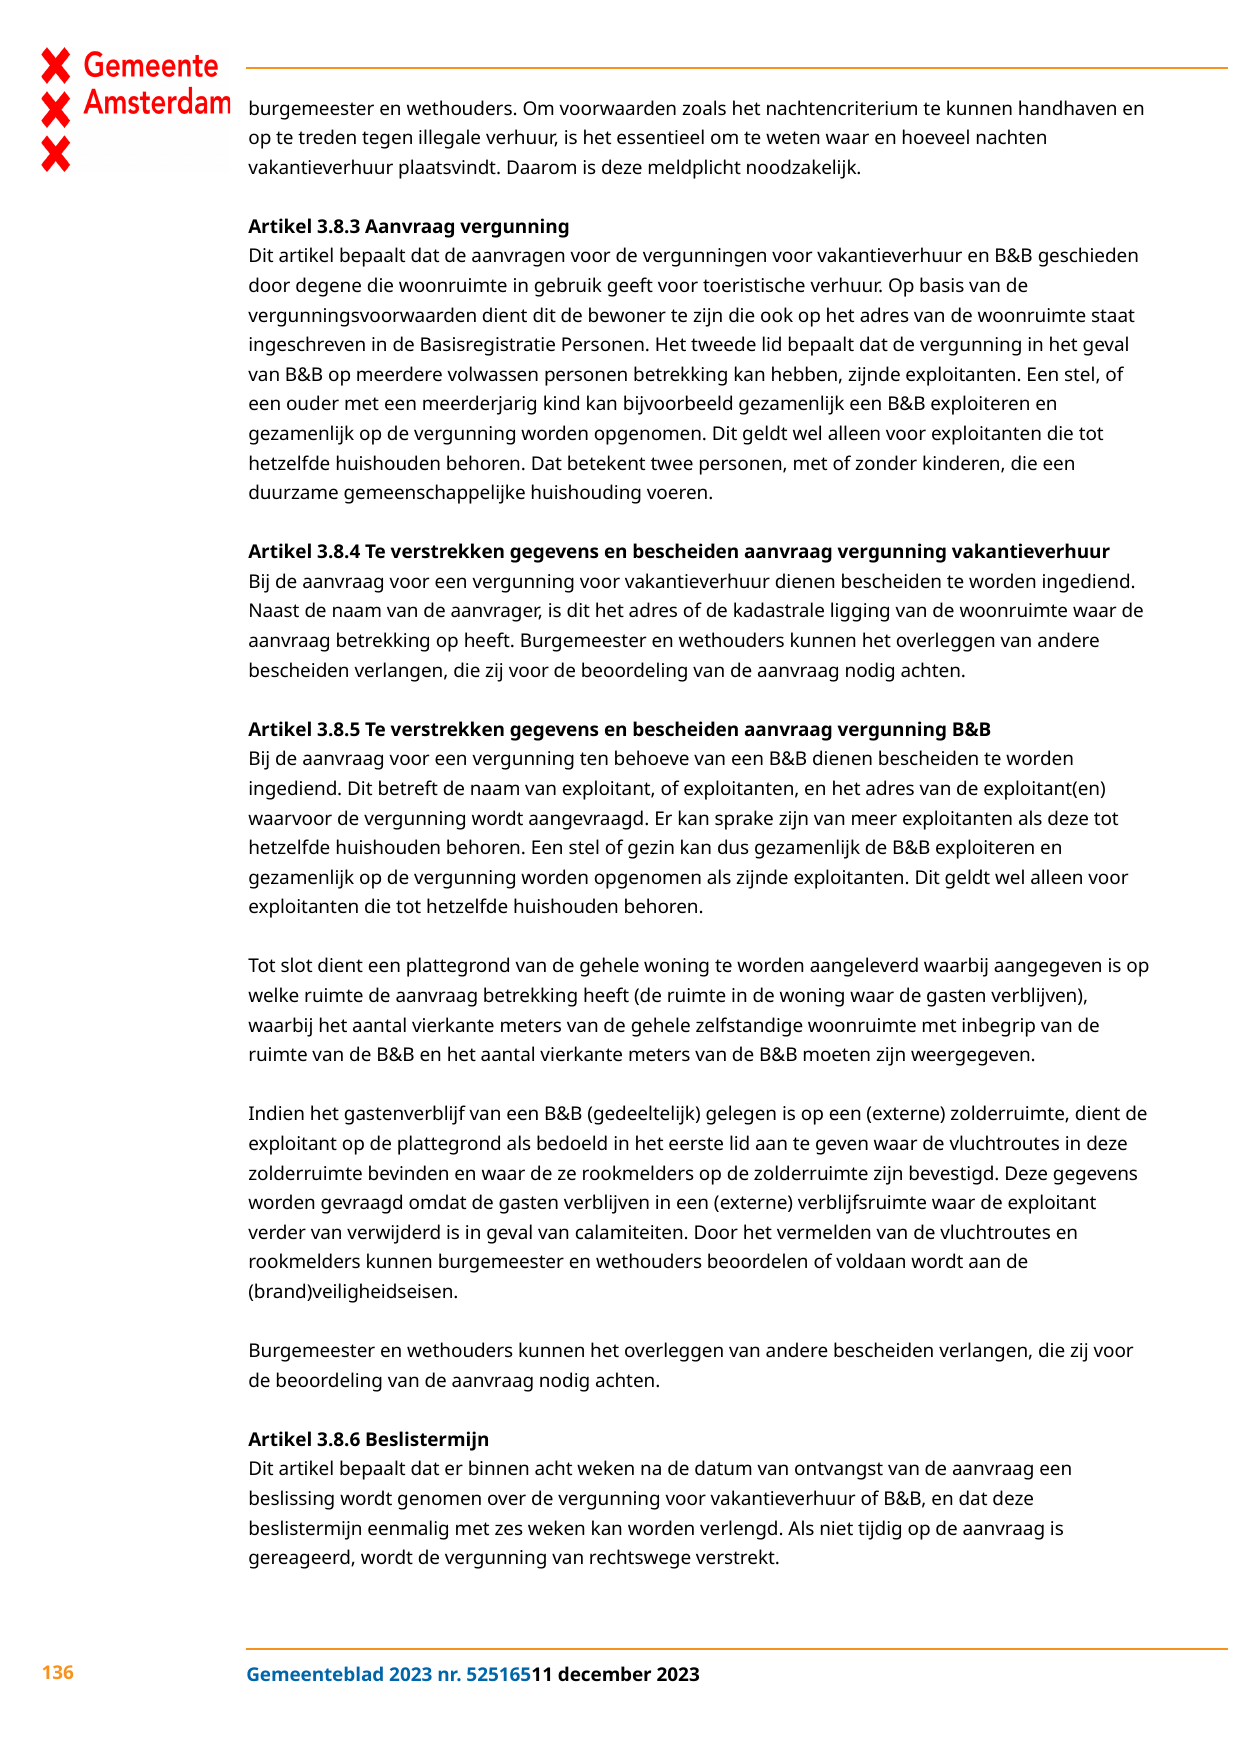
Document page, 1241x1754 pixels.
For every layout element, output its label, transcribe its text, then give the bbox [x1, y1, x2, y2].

text Dit artikel bepaalt dat de aanvragen voor de vergunningen voor vakantieverhuur en B&B geschieden door degene die woonruimte in gebruik geeft voor toeristische verhuur. Op basis van de vergunningsvoorwaarden dient dit de bewoner te zijn die ook op het adres van de woonruimte staat ingeschreven in de Basisregistratie Personen. Het tweede lid bepaalt dat de vergunning in het geval van B&B op meerdere volwassen personen betrekking kan hebben, zijnde exploitanten. Een stel, of een ouder met een meerderjarig kind kan bijvoorbeeld gezamenlijk een B&B exploiteren en gezamenlijk op de vergunning worden opgenomen. Dit geldt wel alleen voor exploitanten die tot hetzelfde huishouden behoren. Dat betekent twee personen, met of zonder kinderen, die een duurzame gemeenschappelijke huishouding voeren. [248, 243, 1152, 505]
text Bij de aanvraag voor een vergunning ten behoeve van een B&B dienen bescheiden te worden ingediend. Dit betreft de naam van exploitant, of exploitanten, en het adres van de exploitant(en) waarvoor de vergunning wordt aangevraagd. Er kan sprake zijn van meer exploitanten als deze tot hetzelfde huishouden behoren. Een stel of gezin kan dus gezamenlijk de B&B exploiteren en gezamenlijk op de vergunning worden opgenomen als zijnde exploitanten. Dit geldt wel alleen voor exploitanten die tot hetzelfde huishouden behoren. [248, 746, 1152, 919]
text burgemeester en wethouders. Om voorwaarden zoals het nachtencriterium te kunnen handhaven en op te treden tegen illegale verhuur, is het essentieel om te weten waar en hoeveel nachten vakantieverhuur plaatsvindt. Daarom is deze meldplicht noodzakelijk. [248, 95, 1152, 180]
picture [41, 47, 231, 172]
text Indien het gastenverblijf van een B&B (gedeeltelijk) gelegen is op een (externe) zolderruimte, dient de exploitant op de plattegrond als bedoeld in het eerste lid aan te geven waar de vluchtroutes in deze zolderruimte bevinden en waar de ze rookmelders op de zolderruimte zijn bevestigd. Deze gegevens worden gevraagd omdat de gasten verblijven in een (externe) verblijfsruimte waar de exploitant verder van verwijderd is in geval van calamiteiten. Door het vermelden van de vluchtroutes en rookmelders kunnen burgemeester en wethouders beoordelen of voldaan wordt aan de (brand)veiligheidseisen. [248, 1101, 1152, 1304]
text Artikel 3.8.5 Te verstrekken gegevens en bescheiden aanvraag vergunning B&B [248, 716, 1152, 742]
text Burgemeester en wethouders kunnen het overleggen van andere bescheiden verlangen, die zij voor de beoordeling van de aanvraag nodig achten. [248, 1337, 1152, 1393]
text Artikel 3.8.3 Aanvraag vergunning [248, 213, 1152, 239]
text Tot slot dient een plattegrond van de gehele woning te worden aangeleverd waarbij aangegeven is op welke ruimte de aanvraag betrekking heeft (de ruimte in de woning waar de gasten verblijven), waarbij het aantal vierkante meters van de gehele zelfstandige woonruimte met inbegrip van de ruimte van de B&B en het aantal vierkante meters van de B&B moeten zijn weergegeven. [248, 953, 1152, 1067]
text Bij de aanvraag voor een vergunning voor vakantieverhuur dienen bescheiden te worden ingediend. Naast de naam van de aanvrager, is dit het adres of de kadastrale ligging van de woonruimte waar de aanvraag betrekking op heeft. Burgemeester en wethouders kunnen het overleggen van andere bescheiden verlangen, die zij voor de beoordeling van de aanvraag nodig achten. [248, 568, 1152, 683]
text Artikel 3.8.4 Te verstrekken gegevens en bescheiden aanvraag vergunning vakantieverhuur [248, 538, 1152, 564]
text Dit artikel bepaalt dat er binnen acht weken na de datum van ontvangst van de aanvraag een beslissing wordt genomen over de vergunning voor vakantieverhuur of B&B, en dat deze beslistermijn eenmalig met zes weken kan worden verlengd. Als niet tijdig op de aanvraag is gereageerd, wordt de vergunning van rechtswege verstrekt. [248, 1456, 1152, 1570]
text Artikel 3.8.6 Beslistermijn [248, 1426, 1152, 1452]
